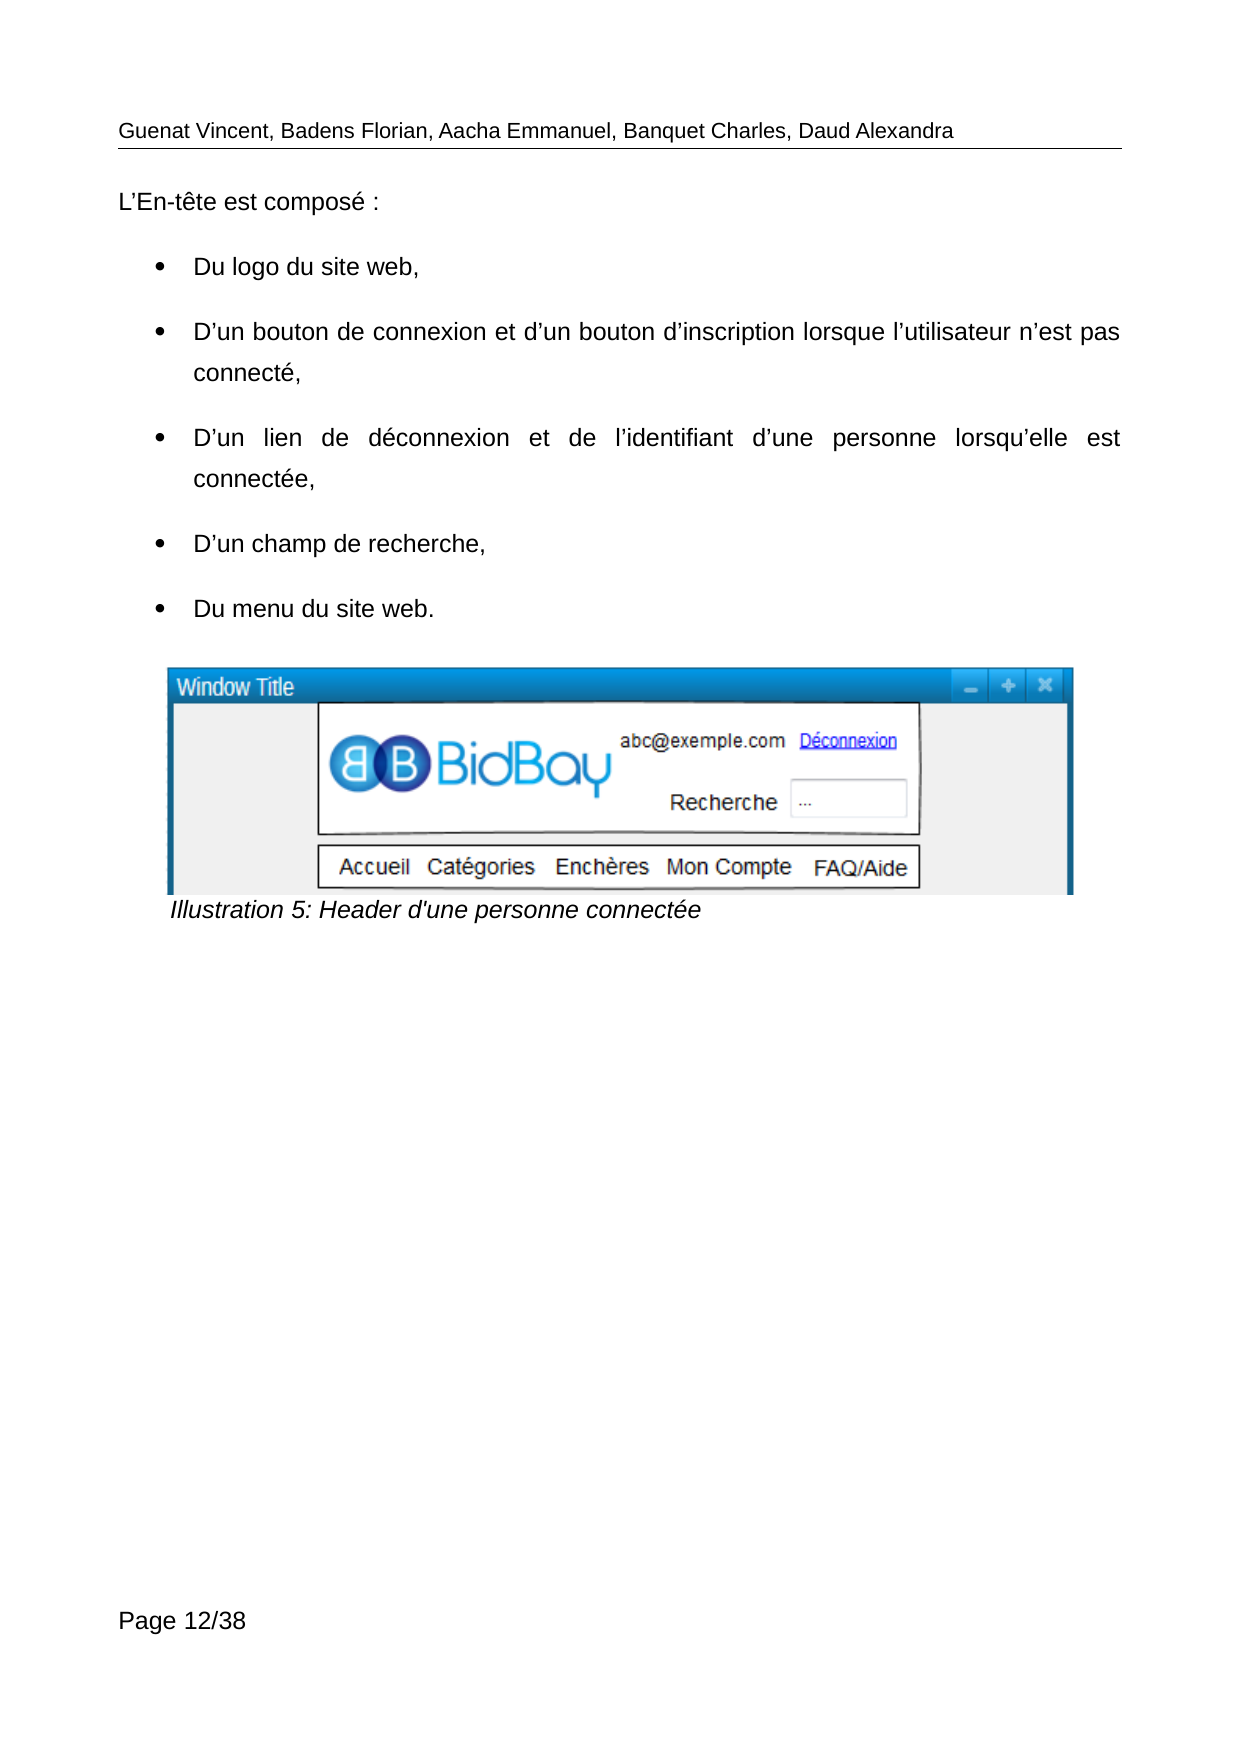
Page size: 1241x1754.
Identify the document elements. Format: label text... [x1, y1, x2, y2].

list Du logo du site web, [156, 242, 1122, 283]
list D’un lien de déconnexion et de l’identifiant d’une personne lorsqu’elle est connectée, [156, 413, 1122, 496]
list D’un champ de recherche, [156, 520, 1122, 561]
text L’En-tête est composé : [118, 177, 1122, 218]
text Illustration 5: Header d'une personne connectée [170, 895, 1086, 924]
picture [163, 663, 1080, 895]
list D’un bouton de connexion et d’un bouton d’inscription lorsque l’utilisateur n’est pas connecté, [156, 307, 1122, 390]
list Du menu du site web. [156, 585, 1122, 626]
